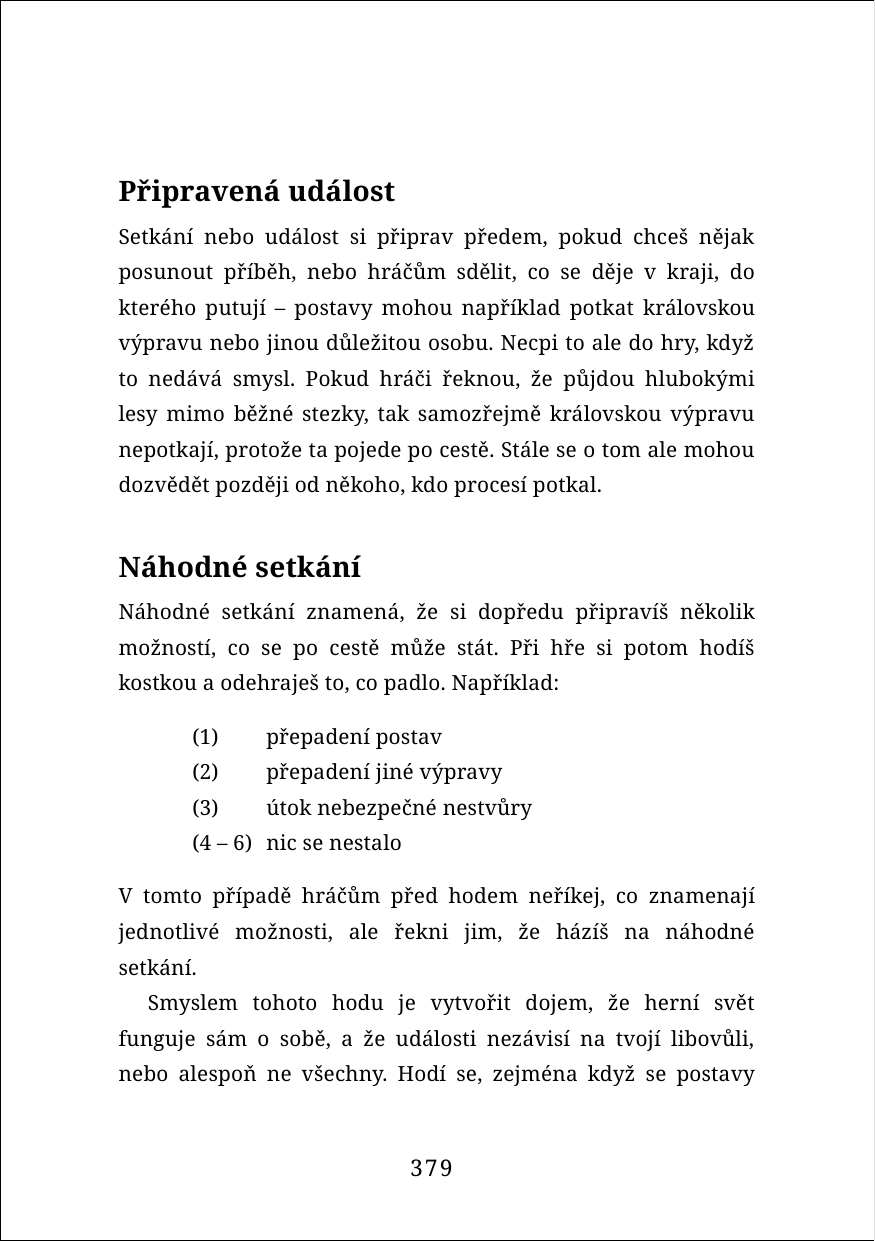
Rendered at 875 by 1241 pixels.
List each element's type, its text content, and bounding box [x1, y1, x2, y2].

text Setkání nebo událost si připrav předem, pokud chceš nějak posunout příběh, nebo hráčům sdělit, co se děje v kraji, do kterého putují – postavy mohou například potkat královskou výpravu nebo jinou důležitou osobu. Necpi to ale do hry, když to nedává smysl. Pokud hráči řeknou, že půjdou hlubokými lesy mimo běžné stezky, tak samozřejmě královskou výpravu nepotkají, protože ta pojede po cestě. Stále se o tom ale mohou dozvědět později od někoho, kdo procesí potkal. [118, 222, 756, 499]
text Náhodné setkání znamená, že si dopředu připravíš několik možností, co se po cestě může stát. Při hře si potom hodíš kostkou a odehraješ to, co padlo. Například: [118, 597, 756, 697]
subtitle Náhodné setkání [118, 547, 756, 586]
text (1) přepadení postav (2) přepadení jiné výpravy (3) útok nebezpečné nestvůry (4 – 6) nic se nestalo [192, 722, 756, 857]
subtitle Připravená událost [118, 172, 756, 210]
text V tomto případě hráčům před hodem neříkej, co znamenají jednotlivé možnosti, ale řekni jim, že házíš na náhodné setkání. Smyslem tohoto hodu je vytvořit dojem, že herní svět funguje sám o sobě, a že události nezávisí na tvojí libovůli, nebo alespoň ne všechny. Hodí se, zejména když se postavy [118, 882, 756, 1088]
